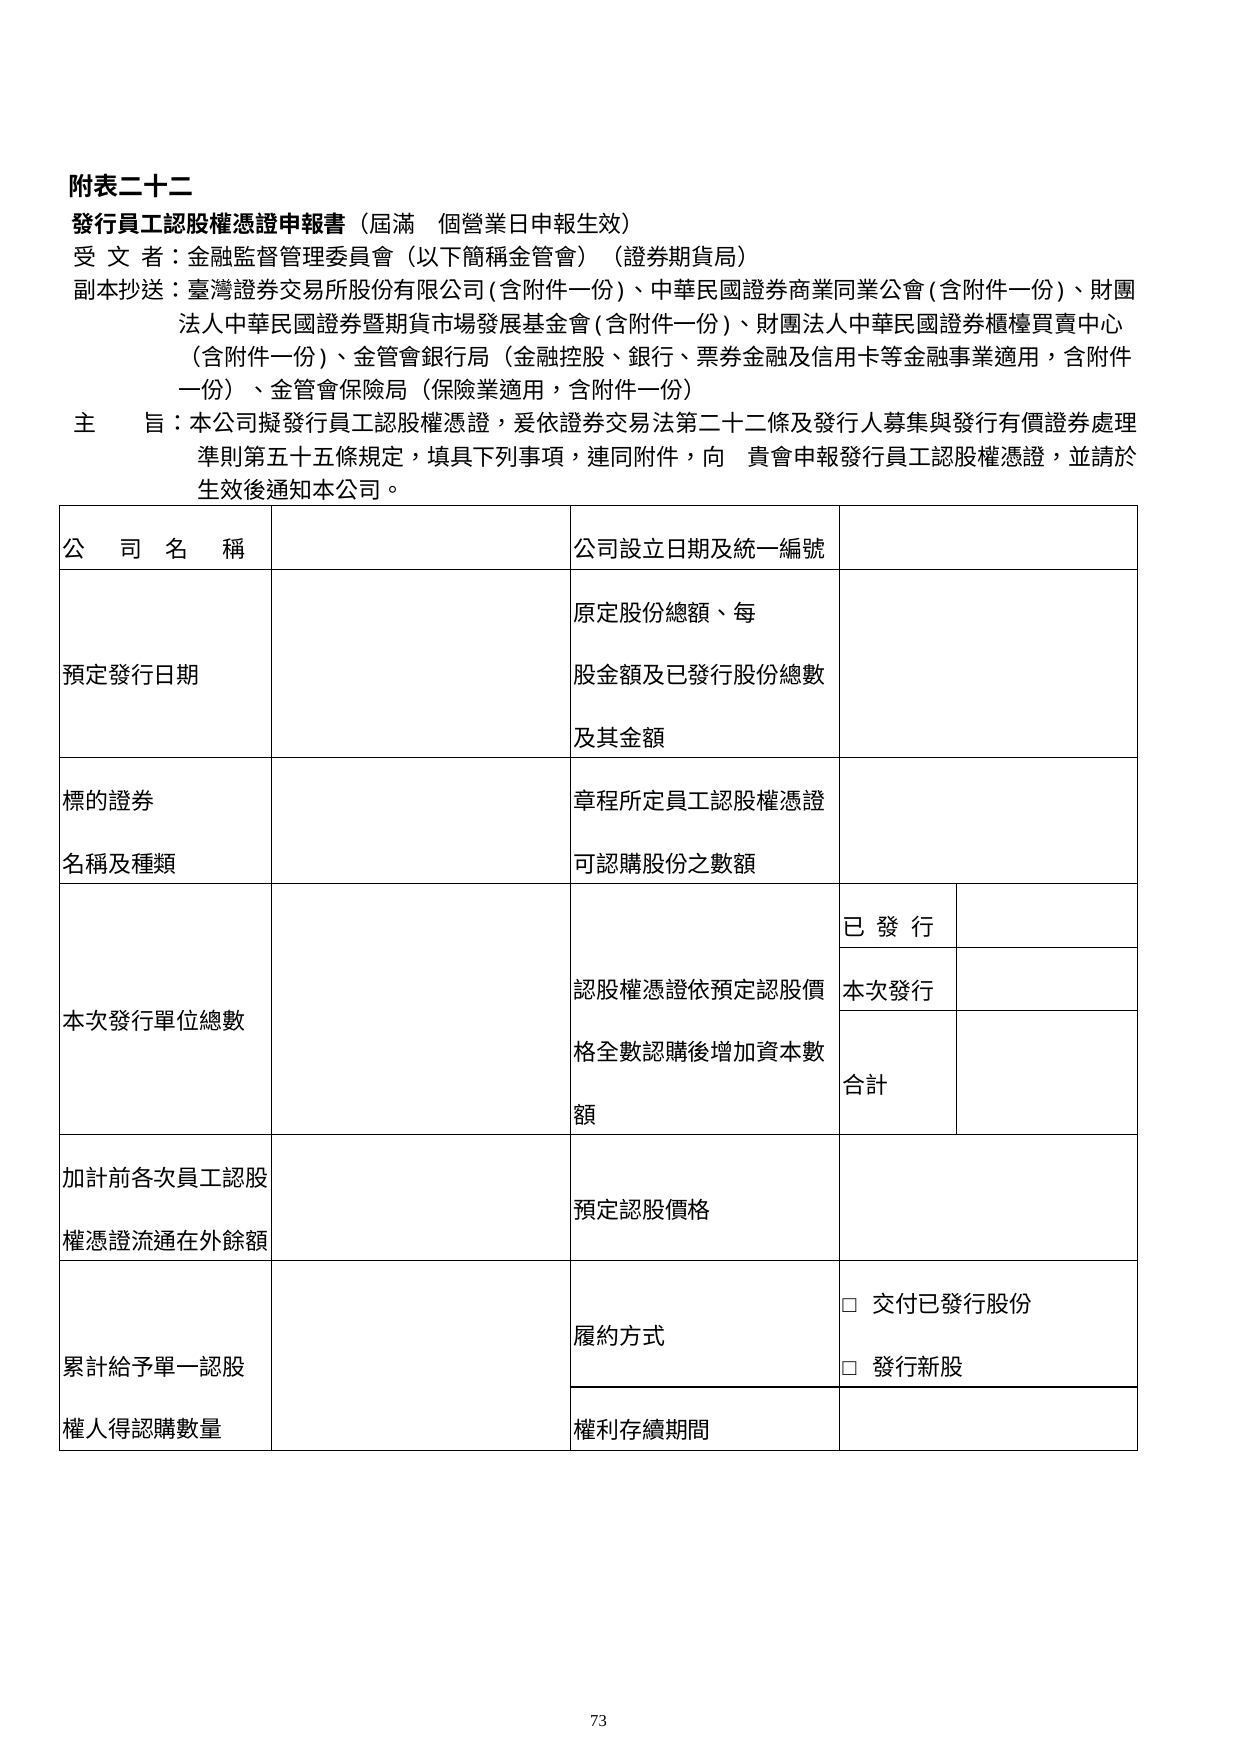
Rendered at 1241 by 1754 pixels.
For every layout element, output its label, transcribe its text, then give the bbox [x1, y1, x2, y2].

table_cell [840, 758, 1137, 883]
table_cell 預定認股價格 [571, 1135, 839, 1260]
table_cell 權利存續期間 [571, 1388, 839, 1450]
table_cell 累計給予單一認股 權人得認購數量 [60, 1261, 271, 1450]
table_cell 標的證券 名稱及種類 [60, 758, 271, 883]
table_cell [272, 758, 570, 883]
table_cell 加計前各次員工認股權憑證流通在外餘額 [60, 1135, 271, 1260]
table_cell [957, 1011, 1137, 1134]
table_cell [840, 1388, 1137, 1450]
text 附表二十二 [59, 143, 1137, 206]
table_header [840, 506, 1137, 569]
table_cell 認股權憑證依預定認股價格全數認購後增加資本數額 [571, 884, 839, 1134]
table_cell 原定股份總額、每 股金額及已發行股份總數及其金額 [571, 570, 839, 757]
table_cell 履約方式 [571, 1261, 839, 1386]
table_cell 已 發 行 [840, 884, 956, 947]
table_header [272, 506, 570, 569]
table_cell [840, 570, 1137, 757]
table_cell [840, 1135, 1137, 1260]
table_cell 章程所定員工認股權憑證可認購股份之數額 [571, 758, 839, 883]
table_cell 預定發行日期 [60, 570, 271, 757]
table_cell [957, 948, 1137, 1010]
text 主 旨：本公司擬發行員工認股權憑證，爰依證券交易法第二十二條及發行人募集與發行有價證券處理準則第五十五條規定，填具下列事項，連同附件，向 貴會申報發行員工認股權憑證，並請於生效後通知本公司。 [59, 405, 1137, 505]
table_header 公 司 名 稱 [60, 506, 271, 569]
table_cell [272, 1261, 570, 1450]
table_cell [957, 884, 1137, 947]
text 副本抄送：臺灣證券交易所股份有限公司(含附件一份)、中華民國證券商業同業公會(含附件一份)、財團法人中華民國證券暨期貨市場發展基金會(含附件一份)、財團法人中華民國證券櫃檯買賣中心（含附件一份)、金管會銀行局（金融控股、銀行、票券金融及信用卡等金融事業適用，含附件一份）、金管會保險局（保險業適用，含附件一份） [59, 272, 1137, 405]
text 受 文 者：金融監督管理委員會（以下簡稱金管會）（證券期貨局） [59, 239, 1137, 272]
table_cell [272, 570, 570, 757]
table_cell 合計 [840, 1011, 956, 1134]
table_header 公司設立日期及統一編號 [571, 506, 839, 569]
table_cell 本次發行單位總數 [60, 884, 271, 1134]
table_cell 本次發行 [840, 948, 956, 1010]
table_cell [272, 1135, 570, 1260]
text 發行員工認股權憑證申報書（屆滿 個營業日申報生效） [59, 206, 1137, 239]
table_cell 交付已發行股份 發行新股 [840, 1261, 1137, 1386]
table_cell [272, 884, 570, 1134]
